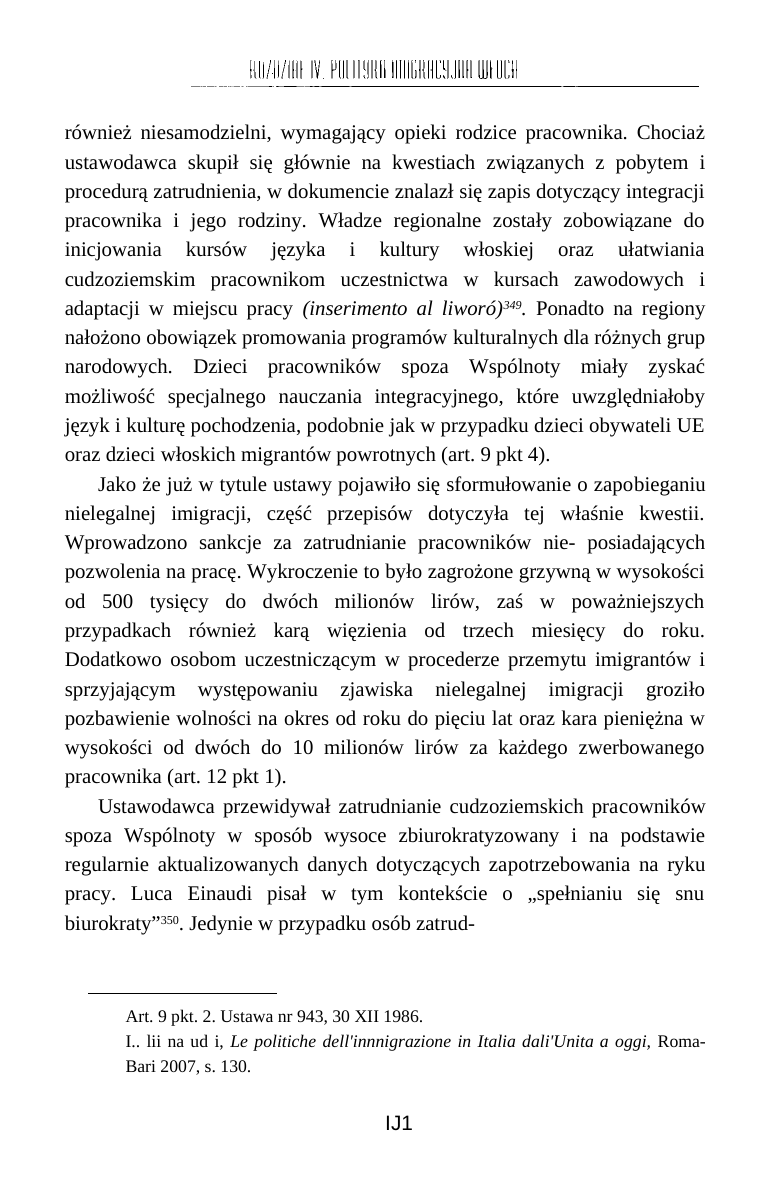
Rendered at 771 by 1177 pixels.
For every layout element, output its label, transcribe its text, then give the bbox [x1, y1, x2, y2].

text Jako że już w tytule ustawy pojawiło się sformułowanie o zapo­bieganiu nielegalnej imigracji, część przepisów dotyczyła tej właśnie kwestii. Wprowadzono sankcje za zatrudnianie pracowników nie- posiadających pozwolenia na pracę. Wykroczenie to było zagrożone grzywną w wysokości od 500 tysięcy do dwóch milionów lirów, zaś w poważniejszych przypadkach również karą więzienia od trzech miesięcy do roku. Dodatkowo osobom uczestniczącym w procederze przemytu imigrantów i sprzyjającym występowaniu zjawiska nielegalnej imigracji groziło pozbawienie wolności na okres od roku do pięciu lat oraz kara pieniężna w wysokości od dwóch do 10 milionów lirów za każdego zwerbowanego pracownika (art. 12 pkt 1). [64, 472, 706, 788]
text IJ1 [92, 1111, 706, 1135]
text Ustawodawca przewidywał zatrudnianie cudzoziemskich pra­cowników spoza Wspólnoty w sposób wysoce zbiurokratyzowany i na podstawie regularnie aktualizowanych danych dotyczących za­potrzebowania na ryku pracy. Luca Einaudi pisał w tym kontekście o „spełnianiu się snu biurokraty”350. Jedynie w przypadku osób zatrud- [64, 793, 706, 935]
text Art. 9 pkt. 2. Ustawa nr 943, 30 XII 1986. [92, 1006, 706, 1026]
picture [191, 60, 699, 87]
text I.. lii na ud i, Le politiche dell'innnigrazione in Italia dali'Unita a oggi, Roma-Bari 2007, s. 130. [125, 1031, 706, 1076]
text również niesamodzielni, wymagający opieki rodzice pracownika. Chociaż ustawodawca skupił się głównie na kwestiach związanych z pobytem i procedurą zatrudnienia, w dokumencie znalazł się zapis dotyczący integracji pracownika i jego rodziny. Władze regionalne zostały zobowiązane do inicjowania kursów języka i kultury włoskiej oraz ułatwiania cudzoziemskim pracownikom uczestnictwa w kursach zawodowych i adaptacji w miejscu pracy (inserimento al liworó)349. Ponadto na regiony nałożono obowiązek promowania programów kulturalnych dla różnych grup narodowych. Dzieci pracowników spoza Wspólnoty miały zyskać możliwość specjalnego nauczania integracyjnego, które uwzględniałoby język i kulturę pochodzenia, podobnie jak w przypadku dzieci obywateli UE oraz dzieci włoskich migrantów powrotnych (art. 9 pkt 4). [64, 120, 706, 466]
